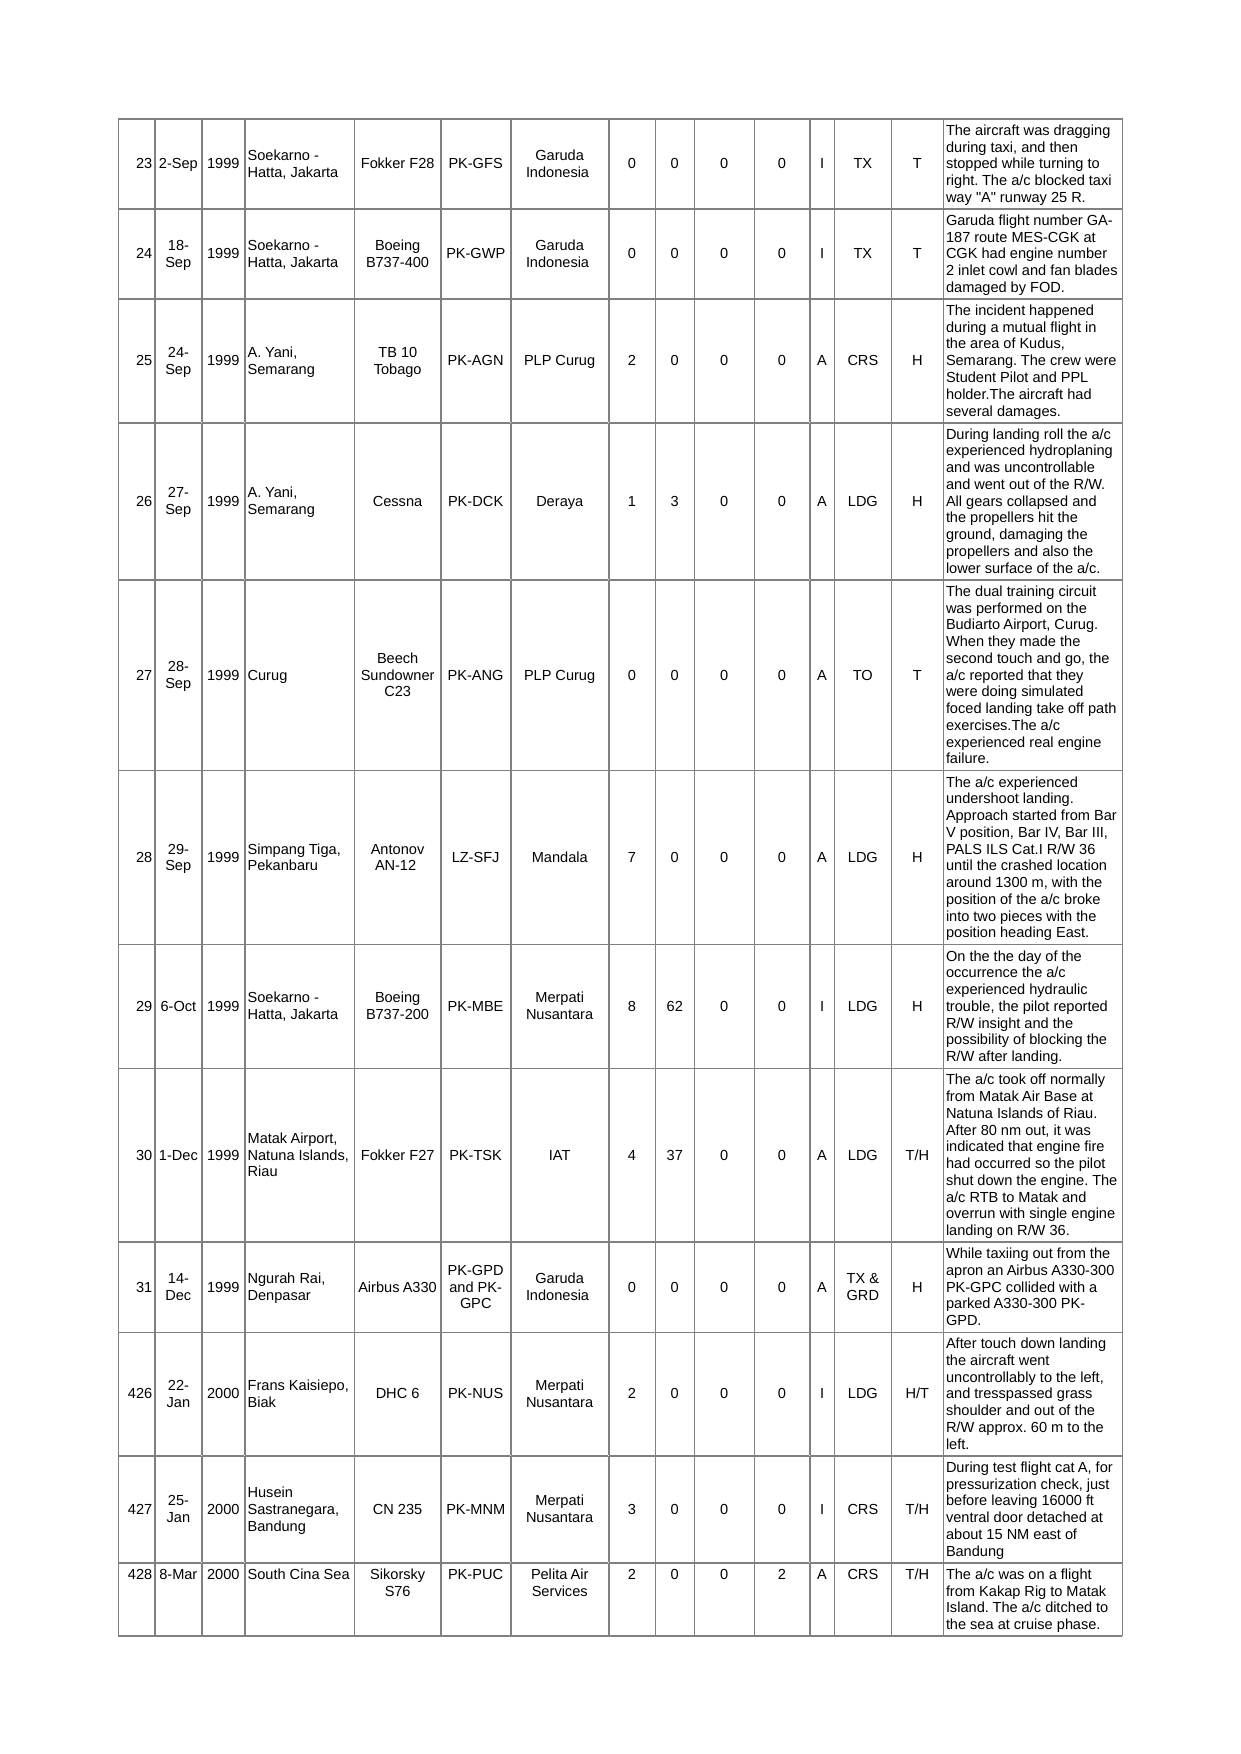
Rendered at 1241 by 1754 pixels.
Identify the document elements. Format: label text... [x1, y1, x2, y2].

table_cell PK-PUC [442, 1564, 510, 1635]
table_cell 29 [119, 945, 154, 1067]
table_cell 0 [695, 120, 754, 208]
table_cell I [811, 1333, 834, 1455]
table_cell Ngurah Rai, Denpasar [246, 1243, 354, 1332]
table_cell 0 [695, 1243, 754, 1332]
table_cell The dual training circuit was performed on the Budiarto Airport, Curug. When they made the second touch and go, the a/c reported that they were doing simulated foced landing take off path exercises.The a/c experienced real engine failure. [944, 581, 1122, 770]
table_cell 28-Sep [156, 581, 201, 770]
table_cell After touch down landing the aircraft went uncontrollably to the left, and tresspassed grass shoulder and out of the R/W approx. 60 m to the left. [944, 1333, 1122, 1455]
table_cell 2 [755, 1564, 809, 1635]
table_cell 1999 [203, 945, 244, 1067]
table_cell 426 [119, 1333, 154, 1455]
table_cell PK-DCK [442, 424, 510, 579]
table_cell The a/c took off normally from Matak Air Base at Natuna Islands of Riau. After 80 nm out, it was indicated that engine fire had occurred so the pilot shut down the engine. The a/c RTB to Matak and overrun with single engine landing on R/W 36. [944, 1069, 1122, 1241]
table_cell Cessna [355, 424, 440, 579]
table_cell 2 [610, 1564, 655, 1635]
table_cell 7 [610, 771, 655, 944]
table_cell Matak Airport, Natuna Islands, Riau [246, 1069, 354, 1241]
table_cell 1 [610, 424, 655, 579]
table_cell LDG [835, 1333, 891, 1455]
table_cell Pelita Air Services [512, 1564, 608, 1635]
table_cell A [811, 300, 834, 422]
table_cell A [811, 1069, 834, 1241]
table_cell Boeing B737-200 [355, 945, 440, 1067]
table_cell 0 [656, 1333, 694, 1455]
table_cell 27-Sep [156, 424, 201, 579]
table_cell 8 [610, 945, 655, 1067]
table_cell TX & GRD [835, 1243, 891, 1332]
table_cell 2000 [203, 1457, 244, 1562]
table_cell During landing roll the a/c experienced hydroplaning and was uncontrollable and went out of the R/W. All gears collapsed and the propellers hit the ground, damaging the propellers and also the lower surface of the a/c. [944, 424, 1122, 579]
table_cell PLP Curug [512, 300, 608, 422]
table_cell H [892, 945, 943, 1067]
table_cell 0 [656, 581, 694, 770]
table_cell I [811, 945, 834, 1067]
table_cell Merpati Nusantara [512, 945, 608, 1067]
table_cell 2 [610, 300, 655, 422]
table_cell 0 [656, 1243, 694, 1332]
table_cell 3 [610, 1457, 655, 1562]
table_cell 2000 [203, 1333, 244, 1455]
table_cell A [811, 771, 834, 944]
table_cell PK-MBE [442, 945, 510, 1067]
table_cell PK-MNM [442, 1457, 510, 1562]
table_cell LZ-SFJ [442, 771, 510, 944]
table_cell 30 [119, 1069, 154, 1241]
table_cell 0 [755, 1333, 809, 1455]
table_cell 23 [119, 120, 154, 208]
table_cell DHC 6 [355, 1333, 440, 1455]
table_cell 37 [656, 1069, 694, 1241]
table_cell Fokker F28 [355, 120, 440, 208]
table_cell Soekarno - Hatta, Jakarta [246, 945, 354, 1067]
table_cell 2 [610, 1333, 655, 1455]
table_cell CRS [835, 1457, 891, 1562]
table_cell 0 [695, 771, 754, 944]
table_cell 0 [610, 1243, 655, 1332]
table_cell 0 [755, 1457, 809, 1562]
table_cell 1999 [203, 1243, 244, 1332]
table_cell 1999 [203, 120, 244, 208]
table_cell T [892, 120, 943, 208]
table_cell 1999 [203, 424, 244, 579]
table_cell Deraya [512, 424, 608, 579]
table_cell 2000 [203, 1564, 244, 1635]
table_cell 25 [119, 300, 154, 422]
table_cell H [892, 424, 943, 579]
table_cell A [811, 581, 834, 770]
table_cell The a/c was on a flight from Kakap Rig to Matak Island. The a/c ditched to the sea at cruise phase. [944, 1564, 1122, 1635]
table_cell 0 [755, 424, 809, 579]
table_cell T/H [892, 1457, 943, 1562]
table_cell 0 [755, 581, 809, 770]
table_cell 1999 [203, 581, 244, 770]
table_cell PLP Curug [512, 581, 608, 770]
table_cell 0 [755, 120, 809, 208]
table_cell 26 [119, 424, 154, 579]
table_cell 31 [119, 1243, 154, 1332]
table_cell 0 [610, 210, 655, 298]
table_cell 0 [755, 945, 809, 1067]
table_cell 8-Mar [156, 1564, 201, 1635]
table_cell 0 [755, 1243, 809, 1332]
table_cell 0 [610, 120, 655, 208]
table_cell T/H [892, 1069, 943, 1241]
table_cell A. Yani, Semarang [246, 300, 354, 422]
table_cell TB 10 Tobago [355, 300, 440, 422]
table_cell 0 [695, 581, 754, 770]
table_cell Airbus A330 [355, 1243, 440, 1332]
table_cell TX [835, 120, 891, 208]
table_cell Garuda Indonesia [512, 210, 608, 298]
table_cell T [892, 210, 943, 298]
table_cell During test flight cat A, for pressurization check, just before leaving 16000 ft ventral door detached at about 15 NM east of Bandung [944, 1457, 1122, 1562]
table_cell The a/c experienced undershoot landing. Approach started from Bar V position, Bar IV, Bar III, PALS ILS Cat.I R/W 36 until the crashed location around 1300 m, with the position of the a/c broke into two pieces with the position heading East. [944, 771, 1122, 944]
table_cell 1999 [203, 300, 244, 422]
table_cell 25-Jan [156, 1457, 201, 1562]
table_cell 27 [119, 581, 154, 770]
table_cell Fokker F27 [355, 1069, 440, 1241]
table_cell Boeing B737-400 [355, 210, 440, 298]
table_cell Beech Sundowner C23 [355, 581, 440, 770]
table_cell 24 [119, 210, 154, 298]
table_cell 24-Sep [156, 300, 201, 422]
table_cell A [811, 1564, 834, 1635]
table_cell 0 [755, 771, 809, 944]
table_cell PK-NUS [442, 1333, 510, 1455]
table_cell 0 [695, 1564, 754, 1635]
table_cell 2-Sep [156, 120, 201, 208]
table_cell Sikorsky S76 [355, 1564, 440, 1635]
table_cell 29-Sep [156, 771, 201, 944]
table_cell 1999 [203, 771, 244, 944]
table_cell 0 [755, 1069, 809, 1241]
table_cell A [811, 1243, 834, 1332]
table_cell 1999 [203, 1069, 244, 1241]
table_cell 0 [656, 210, 694, 298]
table_cell 4 [610, 1069, 655, 1241]
table_cell I [811, 1457, 834, 1562]
table_cell Merpati Nusantara [512, 1333, 608, 1455]
table_cell 22-Jan [156, 1333, 201, 1455]
table_cell CRS [835, 300, 891, 422]
table_cell South Cina Sea [246, 1564, 354, 1635]
table_cell 28 [119, 771, 154, 944]
table_cell 0 [610, 581, 655, 770]
table_cell LDG [835, 945, 891, 1067]
table_cell PK-ANG [442, 581, 510, 770]
table_cell 0 [656, 120, 694, 208]
table_cell H/T [892, 1333, 943, 1455]
table_cell 62 [656, 945, 694, 1067]
table_cell LDG [835, 771, 891, 944]
table_cell On the the day of the occurrence the a/c experienced hydraulic trouble, the pilot reported R/W insight and the possibility of blocking the R/W after landing. [944, 945, 1122, 1067]
table_cell 0 [656, 771, 694, 944]
table_cell A [811, 424, 834, 579]
table_cell Soekarno - Hatta, Jakarta [246, 210, 354, 298]
table_cell H [892, 771, 943, 944]
table_cell H [892, 1243, 943, 1332]
table_cell Mandala [512, 771, 608, 944]
table_cell 1999 [203, 210, 244, 298]
table_cell 0 [695, 1457, 754, 1562]
table_cell CN 235 [355, 1457, 440, 1562]
table_cell 0 [695, 1069, 754, 1241]
table_cell T/H [892, 1564, 943, 1635]
table_cell 0 [755, 210, 809, 298]
table_cell LDG [835, 424, 891, 579]
table_cell Garuda Indonesia [512, 120, 608, 208]
table_cell Garuda Indonesia [512, 1243, 608, 1332]
table_cell Simpang Tiga, Pekanbaru [246, 771, 354, 944]
table_cell The aircraft was dragging during taxi, and then stopped while turning to right. The a/c blocked taxi way "A" runway 25 R. [944, 120, 1122, 208]
table_cell PK-GFS [442, 120, 510, 208]
table_cell I [811, 210, 834, 298]
table_cell 0 [695, 945, 754, 1067]
table_cell PK-AGN [442, 300, 510, 422]
table_cell 428 [119, 1564, 154, 1635]
table_cell H [892, 300, 943, 422]
table_cell Frans Kaisiepo, Biak [246, 1333, 354, 1455]
table_cell LDG [835, 1069, 891, 1241]
table_cell Curug [246, 581, 354, 770]
table_cell Soekarno - Hatta, Jakarta [246, 120, 354, 208]
table_cell 0 [695, 210, 754, 298]
table_cell Garuda flight number GA-187 route MES-CGK at CGK had engine number 2 inlet cowl and fan blades damaged by FOD. [944, 210, 1122, 298]
table_cell 0 [656, 1564, 694, 1635]
table_cell 3 [656, 424, 694, 579]
table_cell PK-GPD and PK-GPC [442, 1243, 510, 1332]
table_cell 18-Sep [156, 210, 201, 298]
table_cell TO [835, 581, 891, 770]
table_cell Antonov AN-12 [355, 771, 440, 944]
table_cell IAT [512, 1069, 608, 1241]
table_cell 0 [695, 424, 754, 579]
table_cell 0 [695, 300, 754, 422]
table_cell PK-TSK [442, 1069, 510, 1241]
table_cell 6-Oct [156, 945, 201, 1067]
table_cell I [811, 120, 834, 208]
table_cell 14-Dec [156, 1243, 201, 1332]
table_cell 0 [656, 1457, 694, 1562]
table_cell Merpati Nusantara [512, 1457, 608, 1562]
table_cell While taxiing out from the apron an Airbus A330-300 PK-GPC collided with a parked A330-300 PK-GPD. [944, 1243, 1122, 1332]
table_cell The incident happened during a mutual flight in the area of Kudus, Semarang. The crew were Student Pilot and PPL holder.The aircraft had several damages. [944, 300, 1122, 422]
table_cell PK-GWP [442, 210, 510, 298]
table_cell T [892, 581, 943, 770]
table_cell TX [835, 210, 891, 298]
table_cell CRS [835, 1564, 891, 1635]
table_cell 427 [119, 1457, 154, 1562]
table_cell 0 [695, 1333, 754, 1455]
table_cell Husein Sastranegara, Bandung [246, 1457, 354, 1562]
table_cell 0 [755, 300, 809, 422]
table_cell A. Yani, Semarang [246, 424, 354, 579]
table_cell 1-Dec [156, 1069, 201, 1241]
table_cell 0 [656, 300, 694, 422]
